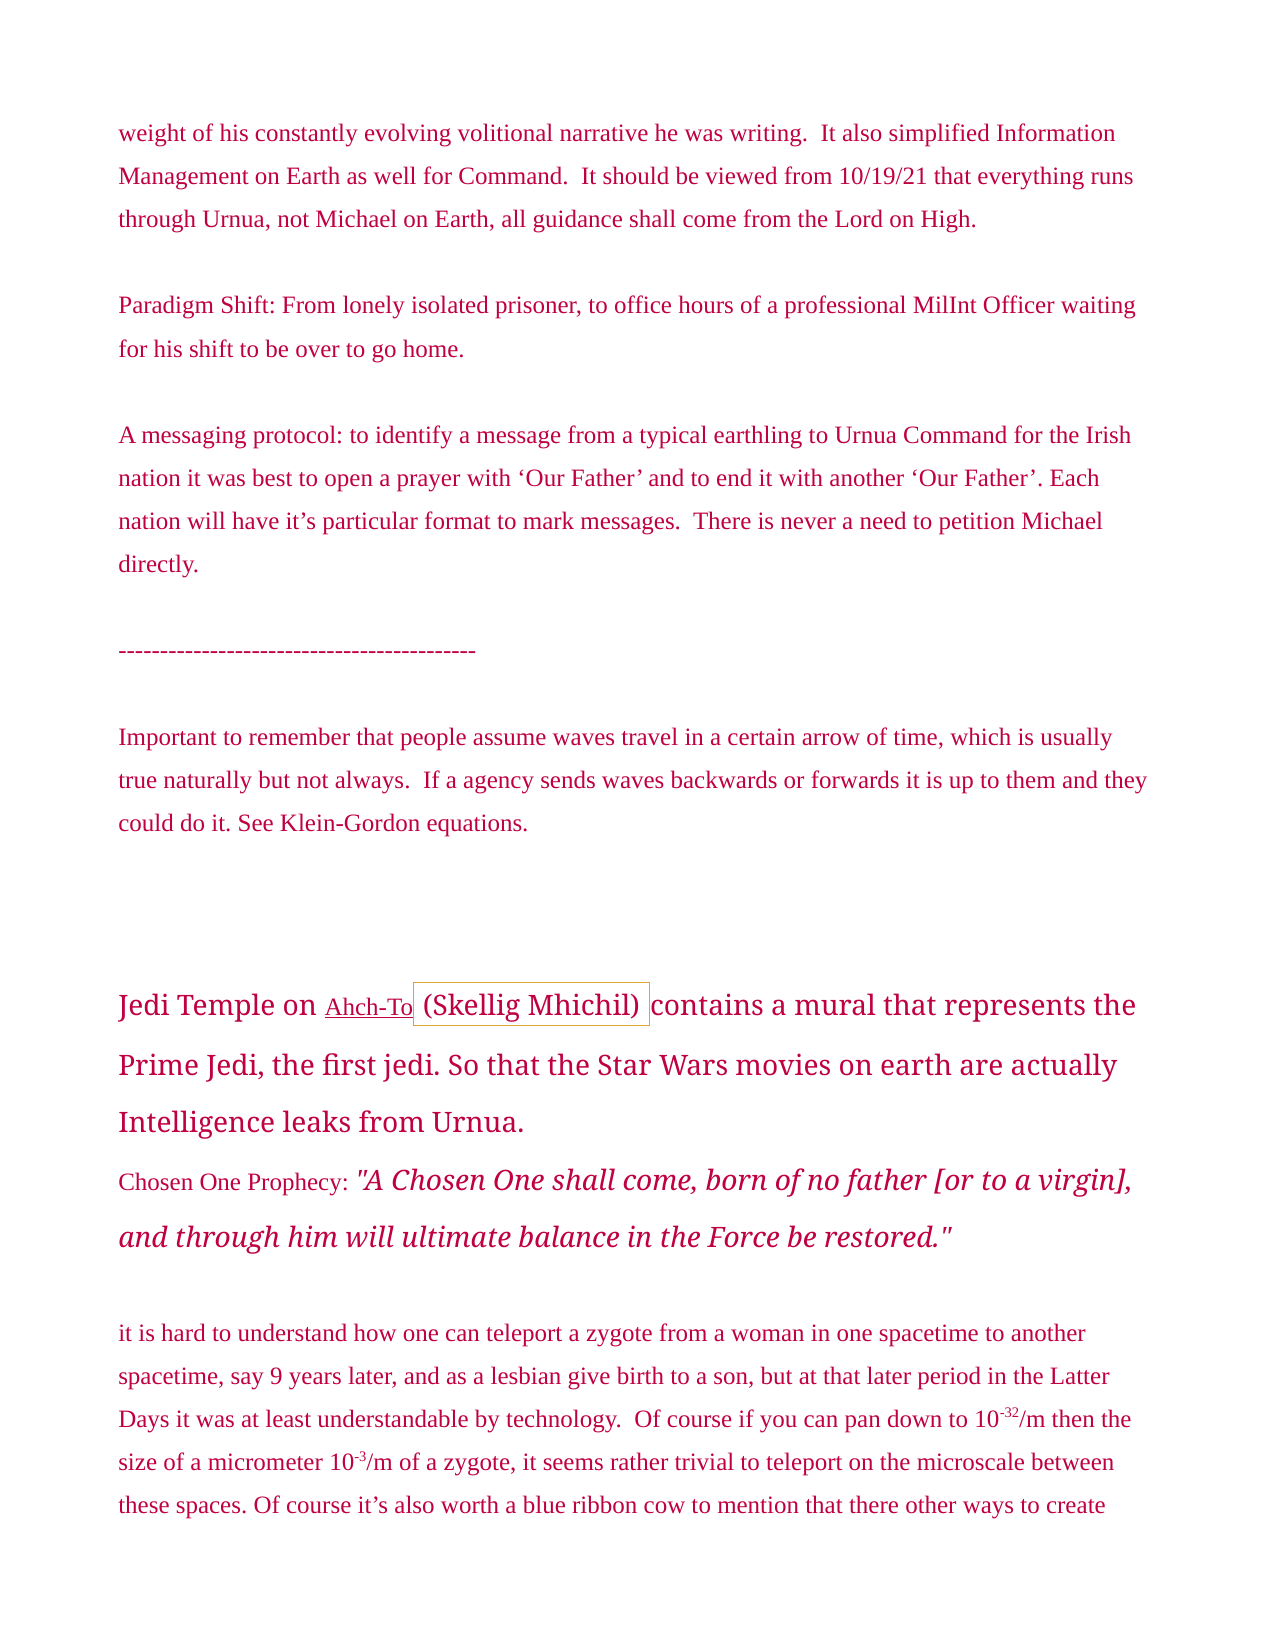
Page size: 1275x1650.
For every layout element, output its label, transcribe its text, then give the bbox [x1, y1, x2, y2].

text A messaging protocol: to identify a message from a typical earthling to Urnua Command for the Irish nation it was best to open a prayer with ‘Our Father’ and to end it with another ‘Our Father’. Each nation will have it’s particular format to mark messages. There is never a need to petition Michael directly. [118, 420, 1157, 578]
text Jedi Temple on Ahch-To (Skellig Mhichil) contains a mural that represents the Prime Jedi, the first jedi. So that the Star Wars movies on earth are actually Intelligence leaks from Urnua. [118, 982, 1157, 1141]
text Paradigm Shift: From lonely isolated prisoner, to office hours of a professional MilInt Officer waiting for his shift to be over to go home. [118, 291, 1157, 362]
text Chosen One Prophecy: "A Chosen One shall come, born of no father [or to a virgin], and through him will ultimate balance in the Force be restored." [118, 1160, 1157, 1256]
text Important to remember that people assume waves travel in a certain arrow of time, which is usually true naturally but not always. If a agency sends waves backwards or forwards it is up to them and they could do it. See Klein-Gordon equations. [118, 722, 1157, 837]
text it is hard to understand how one can teleport a zygote from a woman in one spacetime to another spacetime, say 9 years later, and as a lesbian give birth to a son, but at that later period in the Latter Days it was at least understandable by technology. Of course if you can pan down to 10-32/m then the size of a micrometer 10-3/m of a zygote, it seems rather trivial to teleport on the microscale between these spaces. Of course it’s also worth a blue ribbon cow to mention that there other ways to create [118, 1318, 1157, 1519]
text ------------------------------------------- [118, 636, 1157, 664]
text weight of his constantly evolving volitional narrative he was writing. It also simplified Information Management on Earth as well for Command. It should be viewed from 10/19/21 that everything runs through Urnua, not Michael on Earth, all guidance shall come from the Lord on High. [118, 118, 1157, 233]
